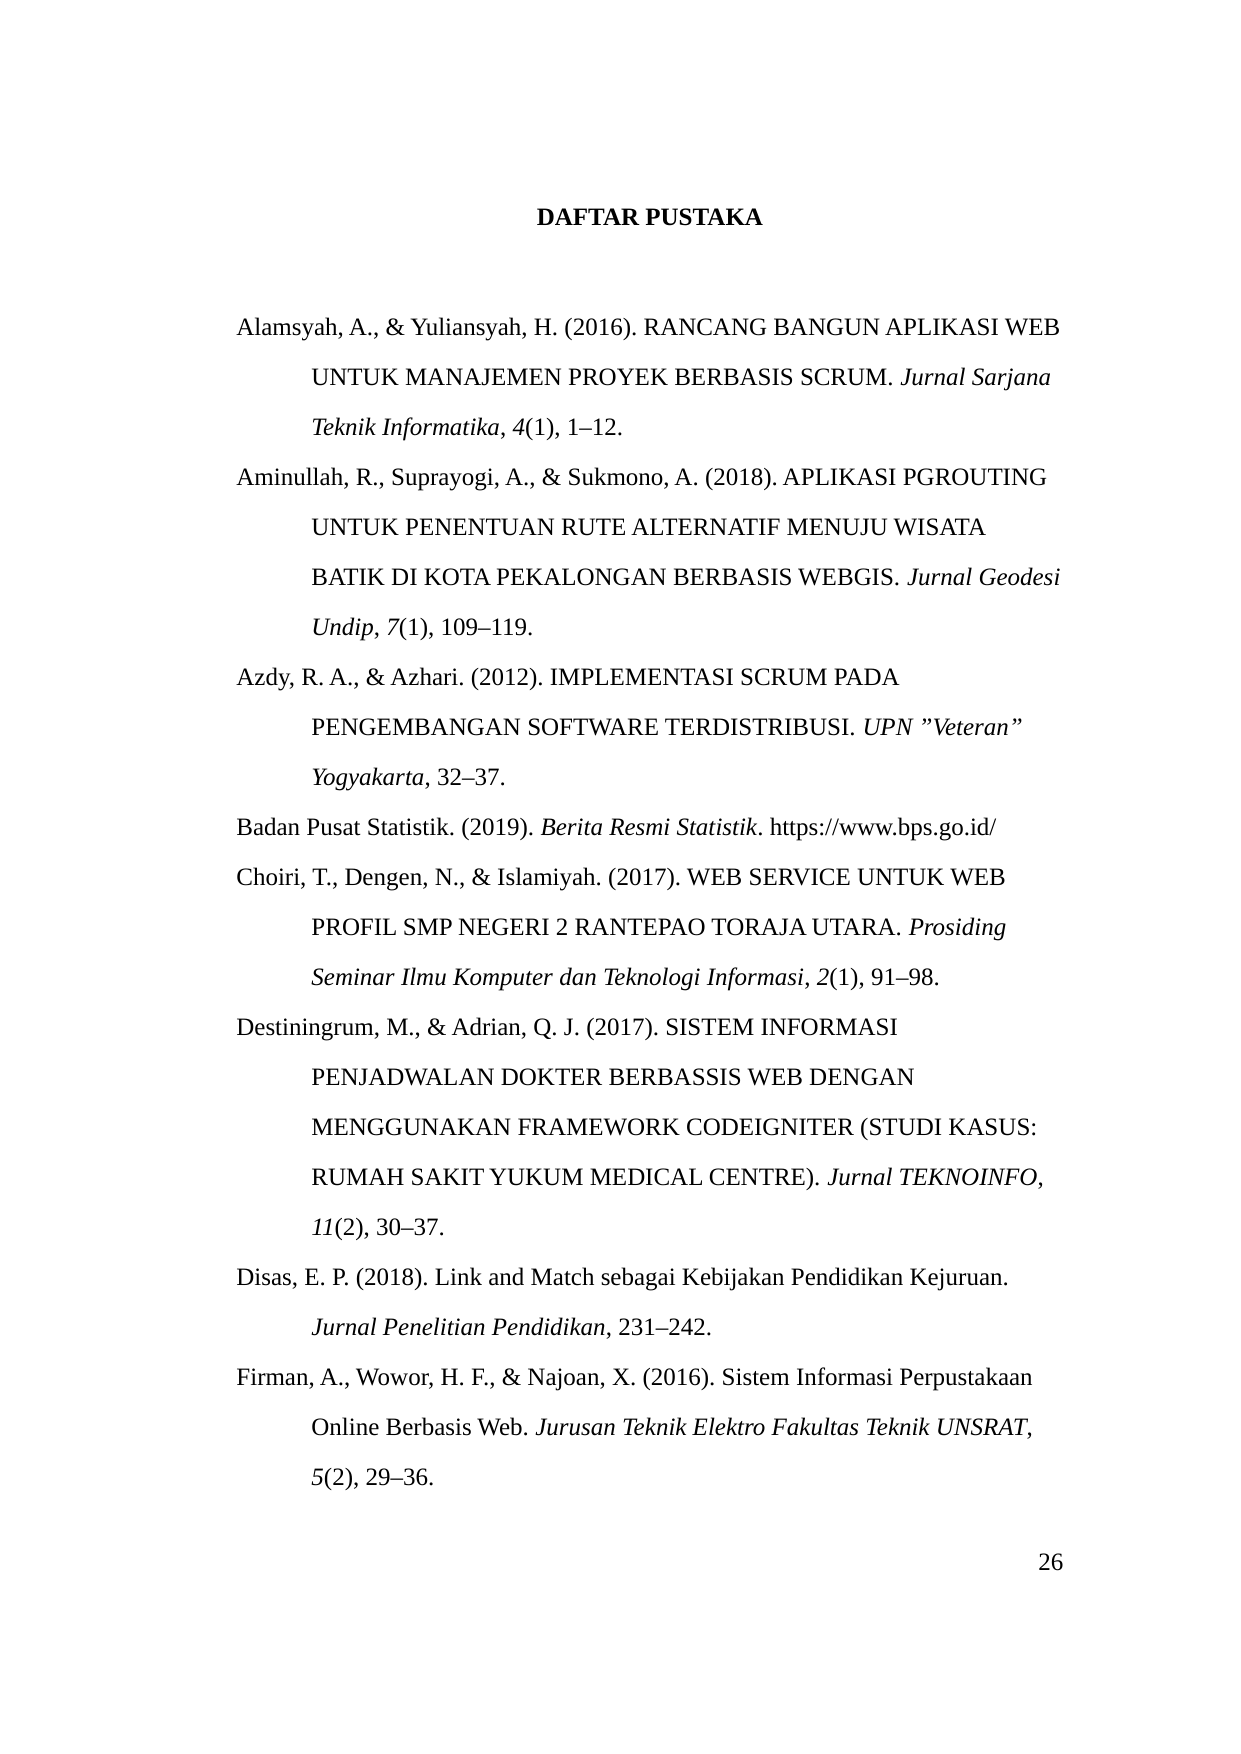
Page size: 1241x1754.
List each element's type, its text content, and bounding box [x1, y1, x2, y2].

text Azdy, R. A., & Azhari. (2012). IMPLEMENTASI SCRUM PADA PENGEMBANGAN SOFTWARE TERDISTRIBUSI. UPN ”Veteran” Yogyakarta, 32–37. [236, 641, 1063, 791]
subtitle DAFTAR PUSTAKA [236, 202, 1063, 231]
text Disas, E. P. (2018). Link and Match sebagai Kebijakan Pendidikan Kejuruan. Jurnal Penelitian Pendidikan, 231–242. [236, 1241, 1063, 1341]
text Alamsyah, A., & Yuliansyah, H. (2016). RANCANG BANGUN APLIKASI WEB UNTUK MANAJEMEN PROYEK BERBASIS SCRUM. Jurnal Sarjana Teknik Informatika, 4(1), 1–12. [236, 291, 1063, 441]
text Firman, A., Wowor, H. F., & Najoan, X. (2016). Sistem Informasi Perpustakaan Online Berbasis Web. Jurusan Teknik Elektro Fakultas Teknik UNSRAT, 5(2), 29–36. [236, 1341, 1063, 1491]
text Destiningrum, M., & Adrian, Q. J. (2017). SISTEM INFORMASI PENJADWALAN DOKTER BERBASSIS WEB DENGAN MENGGUNAKAN FRAMEWORK CODEIGNITER (STUDI KASUS: RUMAH SAKIT YUKUM MEDICAL CENTRE). Jurnal TEKNOINFO, 11(2), 30–37. [236, 991, 1063, 1241]
text Badan Pusat Statistik. (2019). Berita Resmi Statistik. https://www.bps.go.id/ [236, 791, 1063, 841]
text Choiri, T., Dengen, N., & Islamiyah. (2017). WEB SERVICE UNTUK WEB PROFIL SMP NEGERI 2 RANTEPAO TORAJA UTARA. Prosiding Seminar Ilmu Komputer dan Teknologi Informasi, 2(1), 91–98. [236, 841, 1063, 991]
text Aminullah, R., Suprayogi, A., & Sukmono, A. (2018). APLIKASI PGROUTING UNTUK PENENTUAN RUTE ALTERNATIF MENUJU WISATA BATIK DI KOTA PEKALONGAN BERBASIS WEBGIS. Jurnal Geodesi Undip, 7(1), 109–119. [236, 441, 1063, 641]
